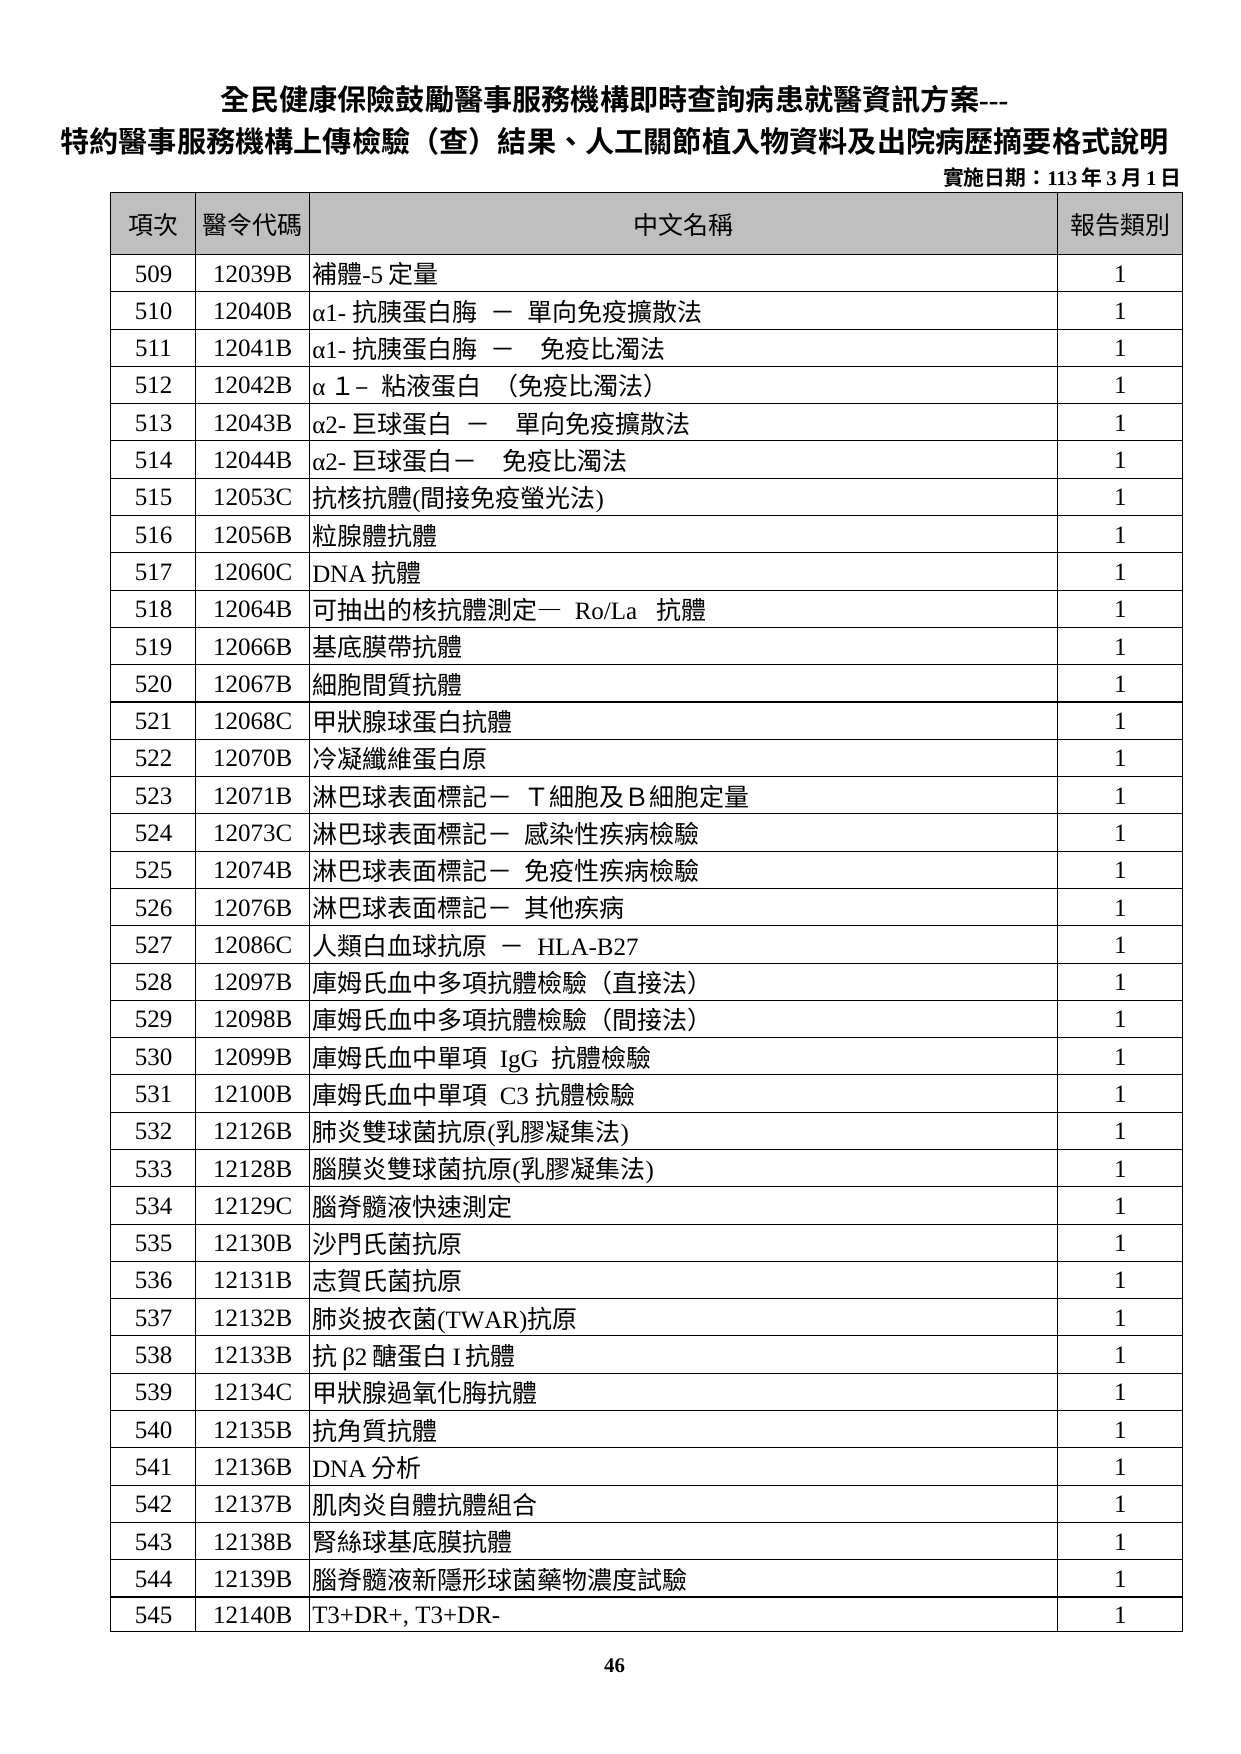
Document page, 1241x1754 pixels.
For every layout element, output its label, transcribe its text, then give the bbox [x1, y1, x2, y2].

table_header 報告類別 [1058, 193, 1182, 254]
table_cell 1 [1058, 1038, 1182, 1074]
table_cell 腦脊髓液新隱形球菌藥物濃度試驗 [310, 1560, 1057, 1596]
table_cell 521 [111, 703, 195, 739]
table_cell 抗β2醣蛋白I抗體 [310, 1336, 1057, 1373]
table_cell 1 [1058, 292, 1182, 328]
table_cell 1 [1058, 665, 1182, 701]
table_cell 12064B [196, 591, 309, 627]
table_cell 520 [111, 665, 195, 701]
table_cell 12039B [196, 255, 309, 291]
table_cell 12040B [196, 292, 309, 328]
table_cell 12071B [196, 777, 309, 813]
table_cell 腦膜炎雙球菌抗原(乳膠凝集法) [310, 1150, 1057, 1186]
table_cell 12066B [196, 628, 309, 664]
table_cell 514 [111, 441, 195, 478]
table_cell 補體-5定量 [310, 255, 1057, 291]
table_cell 12134C [196, 1374, 309, 1410]
table_cell 518 [111, 591, 195, 627]
table_cell 沙門氏菌抗原 [310, 1225, 1057, 1261]
table_cell 肺炎披衣菌(TWAR)抗原 [310, 1299, 1057, 1335]
table_cell 庫姆氏血中多項抗體檢驗（直接法） [310, 964, 1057, 1000]
table_cell 淋巴球表面標記－ 其他疾病 [310, 889, 1057, 925]
table_cell 535 [111, 1225, 195, 1261]
table_cell 515 [111, 479, 195, 515]
table_cell 12130B [196, 1225, 309, 1261]
table_cell 12060C [196, 553, 309, 589]
table_cell 12100B [196, 1075, 309, 1112]
table_cell α1- 抗胰蛋白脢 － 單向免疫擴散法 [310, 292, 1057, 328]
table_cell 12137B [196, 1486, 309, 1522]
table_cell 529 [111, 1001, 195, 1037]
table_cell 庫姆氏血中單項 C3 抗體檢驗 [310, 1075, 1057, 1112]
table_cell 1 [1058, 777, 1182, 813]
table_cell 1 [1058, 1075, 1182, 1112]
table_cell 肌肉炎自體抗體組合 [310, 1486, 1057, 1522]
table_cell 525 [111, 852, 195, 888]
table_cell 甲狀腺過氧化脢抗體 [310, 1374, 1057, 1410]
table_cell 1 [1058, 814, 1182, 851]
table_cell α2- 巨球蛋白－ 免疫比濁法 [310, 441, 1057, 478]
table_cell DNA抗體 [310, 553, 1057, 589]
table_cell 1 [1058, 1411, 1182, 1447]
table_cell 12140B [196, 1598, 309, 1631]
table_cell 12043B [196, 404, 309, 440]
table_cell 1 [1058, 1336, 1182, 1373]
table_cell 淋巴球表面標記－ Ｔ細胞及Ｂ細胞定量 [310, 777, 1057, 813]
table_cell 可抽出的核抗體測定— Ro/La 抗體 [310, 591, 1057, 627]
table_cell 12053C [196, 479, 309, 515]
table_cell 1 [1058, 1448, 1182, 1484]
table_cell 冷凝纖維蛋白原 [310, 740, 1057, 776]
table_cell 1 [1058, 1225, 1182, 1261]
table_cell 12133B [196, 1336, 309, 1373]
table_cell 12068C [196, 703, 309, 739]
table_cell 基底膜帶抗體 [310, 628, 1057, 664]
table_cell 1 [1058, 1113, 1182, 1149]
table_cell 1 [1058, 1598, 1182, 1631]
table_cell 12067B [196, 665, 309, 701]
table_cell 1 [1058, 591, 1182, 627]
table_cell 12132B [196, 1299, 309, 1335]
table_cell 531 [111, 1075, 195, 1112]
table_cell 527 [111, 926, 195, 962]
table_cell 524 [111, 814, 195, 851]
table_cell 淋巴球表面標記－ 免疫性疾病檢驗 [310, 852, 1057, 888]
table_cell 517 [111, 553, 195, 589]
table_cell 抗核抗體(間接免疫螢光法) [310, 479, 1057, 515]
table_cell 1 [1058, 441, 1182, 478]
table_cell 粒腺體抗體 [310, 516, 1057, 552]
table_cell 511 [111, 330, 195, 366]
table_cell 12042B [196, 367, 309, 403]
table_cell 1 [1058, 404, 1182, 440]
table_cell 537 [111, 1299, 195, 1335]
table_cell 1 [1058, 367, 1182, 403]
table_cell 1 [1058, 1001, 1182, 1037]
table_cell 541 [111, 1448, 195, 1484]
table_cell 12138B [196, 1523, 309, 1559]
table_cell 淋巴球表面標記－ 感染性疾病檢驗 [310, 814, 1057, 851]
table_cell 12070B [196, 740, 309, 776]
table_cell α１– 粘液蛋白 （免疫比濁法） [310, 367, 1057, 403]
table_cell 526 [111, 889, 195, 925]
table_header 中文名稱 [310, 193, 1057, 254]
table_cell 536 [111, 1262, 195, 1298]
table_cell 人類白血球抗原 － HLA-B27 [310, 926, 1057, 962]
table_cell 1 [1058, 479, 1182, 515]
table_cell DNA分析 [310, 1448, 1057, 1484]
table_cell 522 [111, 740, 195, 776]
table_cell 12139B [196, 1560, 309, 1596]
table_cell 12129C [196, 1187, 309, 1223]
table_cell α2- 巨球蛋白 － 單向免疫擴散法 [310, 404, 1057, 440]
table_cell T3+DR+, T3+DR- [310, 1598, 1057, 1631]
table_cell 532 [111, 1113, 195, 1149]
table_cell 1 [1058, 1262, 1182, 1298]
table_cell 542 [111, 1486, 195, 1522]
table_cell 543 [111, 1523, 195, 1559]
table_cell 516 [111, 516, 195, 552]
table_cell 509 [111, 255, 195, 291]
table_cell 1 [1058, 553, 1182, 589]
table_cell 12044B [196, 441, 309, 478]
table_cell 1 [1058, 1299, 1182, 1335]
table_cell 庫姆氏血中多項抗體檢驗（間接法） [310, 1001, 1057, 1037]
table_cell 12074B [196, 852, 309, 888]
table_cell 1 [1058, 1560, 1182, 1596]
table_cell 1 [1058, 1150, 1182, 1186]
table_cell 12056B [196, 516, 309, 552]
table_cell 腎絲球基底膜抗體 [310, 1523, 1057, 1559]
table_cell 12135B [196, 1411, 309, 1447]
table_cell 538 [111, 1336, 195, 1373]
table_cell 540 [111, 1411, 195, 1447]
table_cell 1 [1058, 1374, 1182, 1410]
table_cell 1 [1058, 516, 1182, 552]
table_cell 庫姆氏血中單項 IgG 抗體檢驗 [310, 1038, 1057, 1074]
table_cell 533 [111, 1150, 195, 1186]
table_cell 腦脊髓液快速測定 [310, 1187, 1057, 1223]
table_cell 1 [1058, 964, 1182, 1000]
table_cell 12131B [196, 1262, 309, 1298]
table_cell 513 [111, 404, 195, 440]
table_cell 1 [1058, 1187, 1182, 1223]
table_cell 528 [111, 964, 195, 1000]
table_cell 1 [1058, 889, 1182, 925]
table_cell 534 [111, 1187, 195, 1223]
table_cell 1 [1058, 330, 1182, 366]
table_cell 530 [111, 1038, 195, 1074]
table_cell 1 [1058, 255, 1182, 291]
table_cell 1 [1058, 1523, 1182, 1559]
table_header 醫令代碼 [196, 193, 309, 254]
table_cell 12126B [196, 1113, 309, 1149]
table_cell 539 [111, 1374, 195, 1410]
table_cell 12097B [196, 964, 309, 1000]
table_cell 12128B [196, 1150, 309, 1186]
table_cell 肺炎雙球菌抗原(乳膠凝集法) [310, 1113, 1057, 1149]
table_header 項次 [111, 193, 195, 254]
table_cell 12076B [196, 889, 309, 925]
table_cell 1 [1058, 703, 1182, 739]
table_cell 12073C [196, 814, 309, 851]
table_cell 545 [111, 1598, 195, 1631]
table_cell 1 [1058, 1486, 1182, 1522]
table_cell 12041B [196, 330, 309, 366]
table_cell 12098B [196, 1001, 309, 1037]
table_cell 512 [111, 367, 195, 403]
table_cell 519 [111, 628, 195, 664]
table_cell 544 [111, 1560, 195, 1596]
table_cell 523 [111, 777, 195, 813]
table_cell 志賀氏菌抗原 [310, 1262, 1057, 1298]
table_cell 1 [1058, 628, 1182, 664]
table_cell 12099B [196, 1038, 309, 1074]
table_cell 1 [1058, 740, 1182, 776]
table_cell 12086C [196, 926, 309, 962]
table_cell 細胞間質抗體 [310, 665, 1057, 701]
table_cell 1 [1058, 852, 1182, 888]
table_cell 甲狀腺球蛋白抗體 [310, 703, 1057, 739]
table_cell α1- 抗胰蛋白脢 － 免疫比濁法 [310, 330, 1057, 366]
table_cell 510 [111, 292, 195, 328]
table_cell 12136B [196, 1448, 309, 1484]
table_cell 抗角質抗體 [310, 1411, 1057, 1447]
table_cell 1 [1058, 926, 1182, 962]
